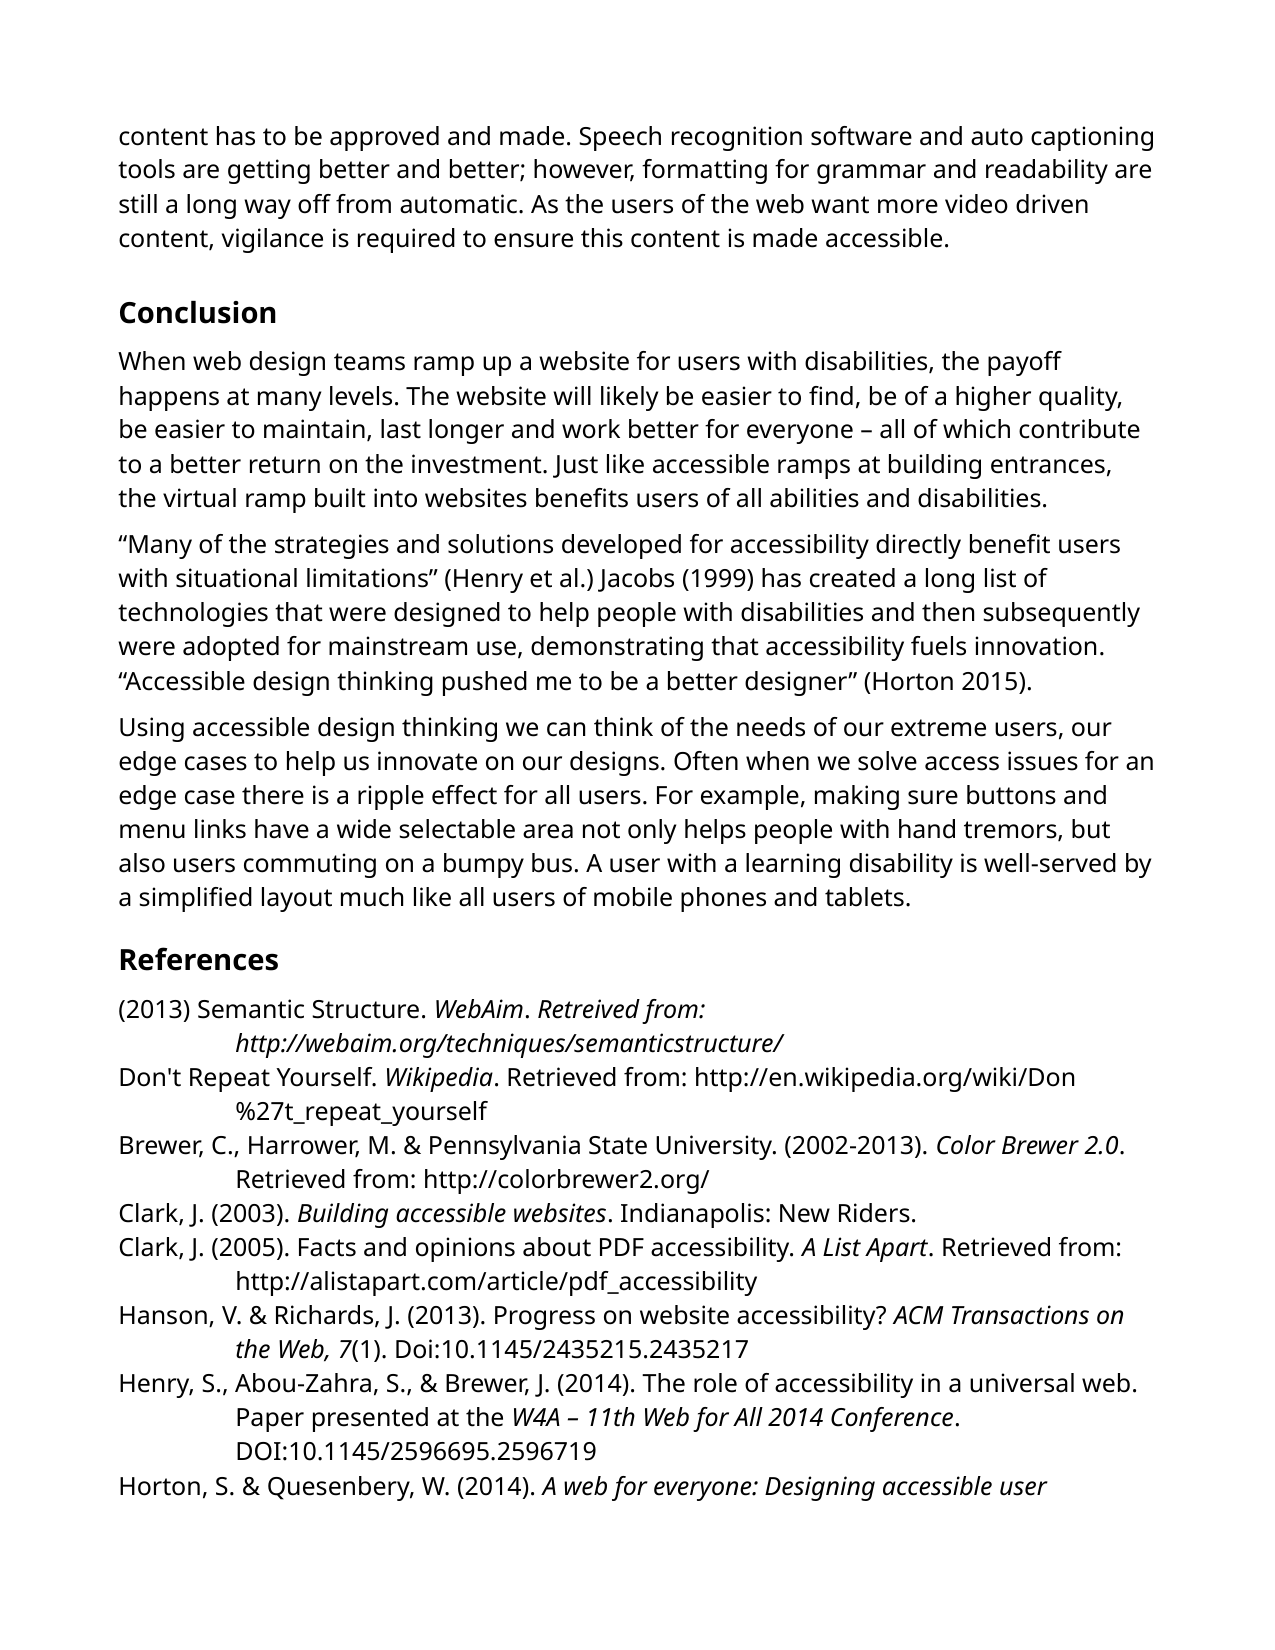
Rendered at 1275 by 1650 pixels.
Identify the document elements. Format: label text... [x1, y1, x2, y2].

subtitle References [118, 939, 1157, 979]
text Brewer, C., Harrower, M. & Pennsylvania State University. (2002-2013). Color Brewer 2.0. Retrieved from: http://colorbrewer2.org/ [118, 1127, 1157, 1196]
text Horton, S. & Quesenbery, W. (2014). A web for everyone: Designing accessible user [118, 1468, 1157, 1502]
text Clark, J. (2003). Building accessible websites. Indianapolis: New Riders. [118, 1196, 1157, 1230]
subtitle Conclusion [118, 292, 1157, 332]
text content has to be approved and made. Speech recognition software and auto captioning tools are getting better and better; however, formatting for grammar and readability are still a long way off from automatic. As the users of the web want more video driven content, vigilance is required to ensure this content is made accessible. [118, 118, 1157, 254]
text When web design teams ramp up a website for users with disabilities, the payoff happens at many levels. The website will likely be easier to find, be of a higher quality, be easier to maintain, last longer and work better for everyone – all of which contribute to a better return on the investment. Just like accessible ramps at building entrances, the virtual ramp built into websites benefits users of all abilities and disabilities. [118, 344, 1157, 514]
text Henry, S., Abou-Zahra, S., & Brewer, J. (2014). The role of accessibility in a universal web. Paper presented at the W4A – 11th Web for All 2014 Conference. DOI:10.1145/2596695.2596719 [118, 1366, 1157, 1468]
text Clark, J. (2005). Facts and opinions about PDF accessibility. A List Apart. Retrieved from: http://alistapart.com/article/pdf_accessibility [118, 1230, 1157, 1298]
text Don't Repeat Yourself. Wikipedia. Retrieved from: http://en.wikipedia.org/wiki/Don%27t_repeat_yourself [118, 1059, 1157, 1127]
text “Many of the strategies and solutions developed for accessibility directly benefit users with situational limitations” (Henry et al.) Jacobs (1999) has created a long list of technologies that were designed to help people with disabilities and then subsequently were adopted for mainstream use, demonstrating that accessibility fuels innovation. “Accessible design thinking pushed me to be a better designer” (Horton 2015). [118, 527, 1157, 697]
text Using accessible design thinking we can think of the needs of our extreme users, our edge cases to help us innovate on our designs. Often when we solve access issues for an edge case there is a ripple effect for all users. For example, making sure buttons and menu links have a wide selectable area not only helps people with hand tremors, but also users commuting on a bumpy bus. A user with a learning disability is well-served by a simplified layout much like all users of mobile phones and tablets. [118, 710, 1157, 914]
text Hanson, V. & Richards, J. (2013). Progress on website accessibility? ACM Transactions on the Web, 7(1). Doi:10.1145/2435215.2435217 [118, 1298, 1157, 1366]
text (2013) Semantic Structure. WebAim. Retreived from: http://webaim.org/techniques/semanticstructure/ [118, 991, 1157, 1059]
